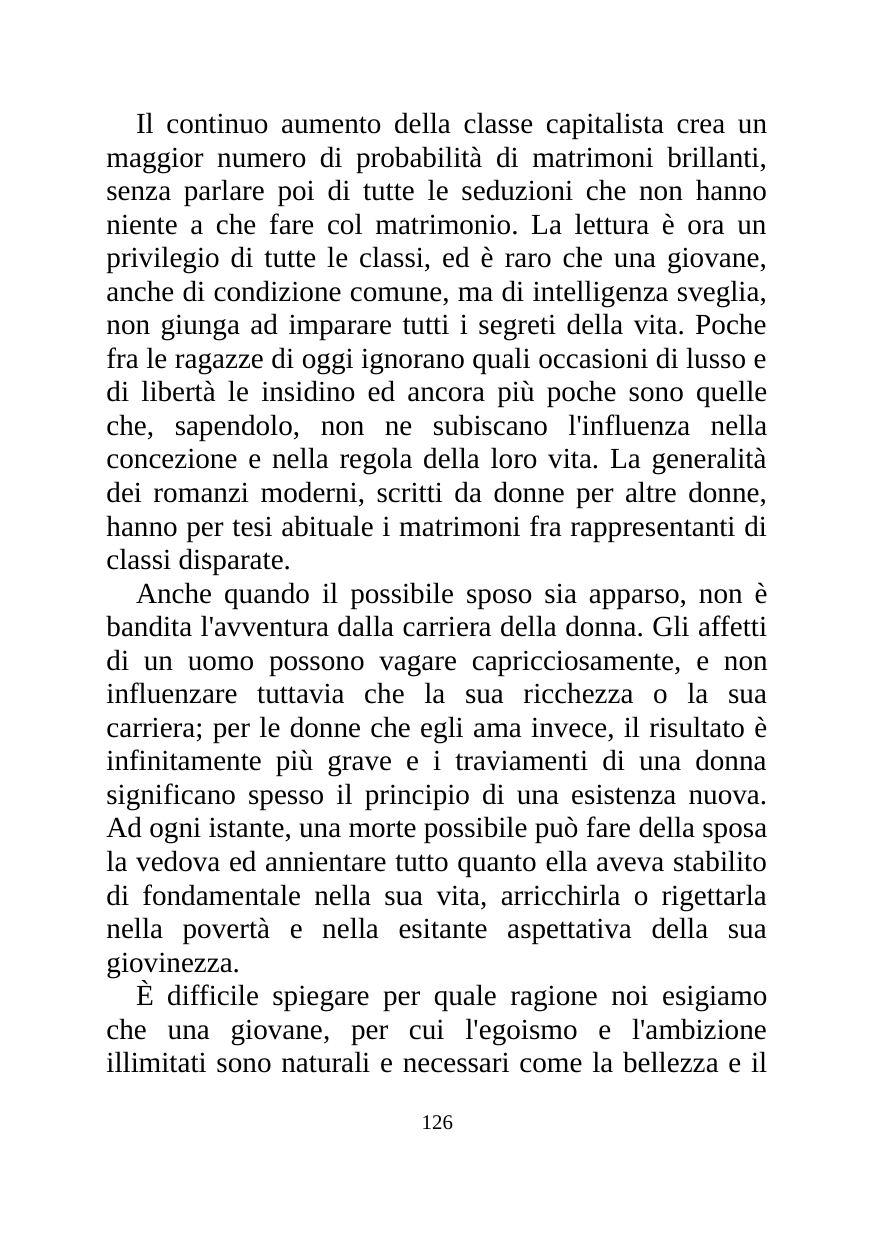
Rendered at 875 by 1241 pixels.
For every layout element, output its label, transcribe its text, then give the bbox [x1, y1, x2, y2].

text Anche quando il possibile sposo sia apparso, non è bandita l'avventura dalla carriera della donna. Gli affetti di un uomo possono vagare capricciosamente, e non influenzare tuttavia che la sua ricchezza o la sua carriera; per le donne che egli ama invece, il risultato è infinitamente più grave e i traviamenti di una donna significano spesso il principio di una esistenza nuova. Ad ogni istante, una morte possibile può fare della sposa la vedova ed annientare tutto quanto ella aveva stabilito di fondamentale nella sua vita, arricchirla o rigettarla nella povertà e nella esitante aspettativa della sua giovinezza. [106, 576, 768, 978]
text Il continuo aumento della classe capitalista crea un maggior numero di probabilità di matrimoni brillanti, senza parlare poi di tutte le seduzioni che non hanno niente a che fare col matrimonio. La lettura è ora un privilegio di tutte le classi, ed è raro che una giovane, anche di condizione comune, ma di intelligenza sveglia, non giunga ad imparare tutti i segreti della vita. Poche fra le ragazze di oggi ignorano quali occasioni di lusso e di libertà le insidino ed ancora più poche sono quelle che, sapendolo, non ne subiscano l'influenza nella concezione e nella regola della loro vita. La generalità dei romanzi moderni, scritti da donne per altre donne, hanno per tesi abituale i matrimoni fra rappresentanti di classi disparate. [106, 106, 768, 576]
text È difficile spiegare per quale ragione noi esigiamo che una giovane, per cui l'egoismo e l'ambizione illimitati sono naturali e necessari come la bellezza e il [106, 978, 768, 1079]
